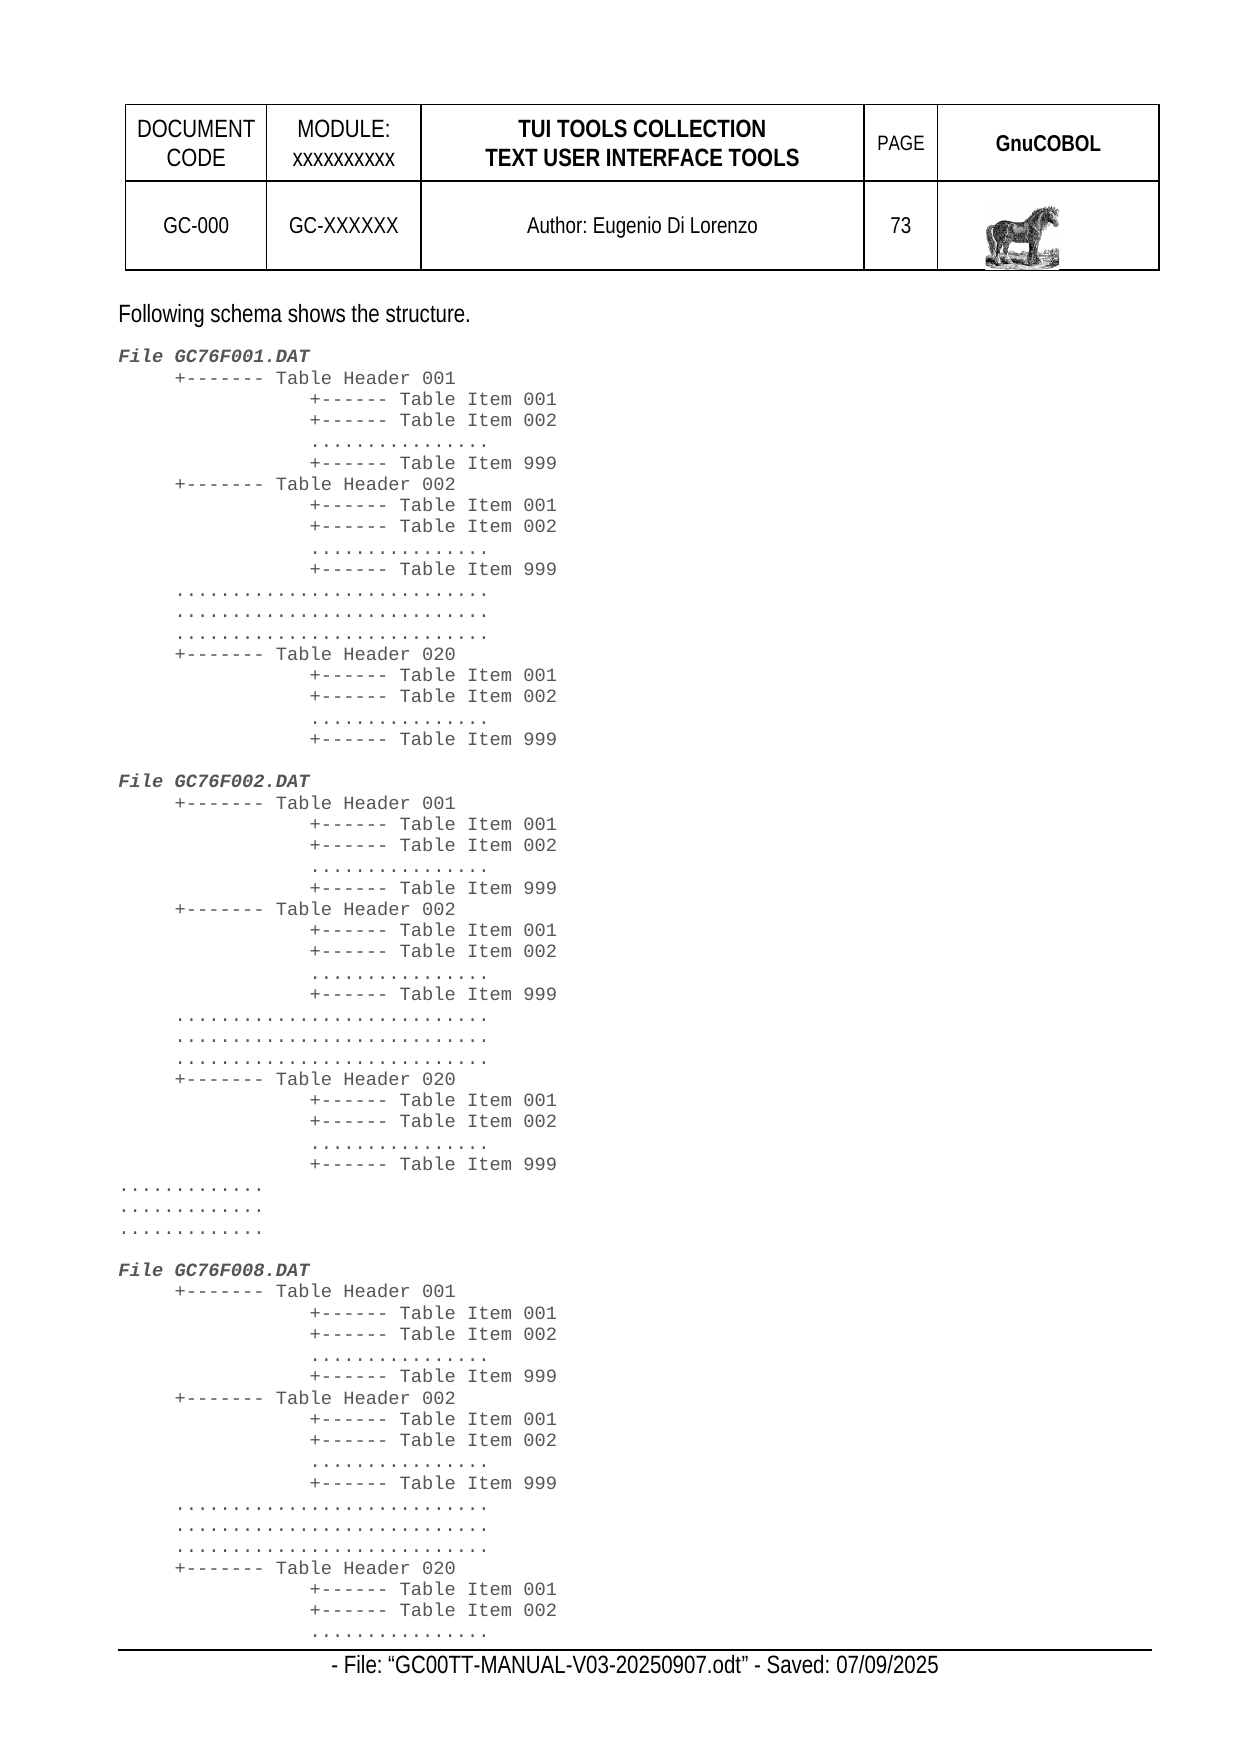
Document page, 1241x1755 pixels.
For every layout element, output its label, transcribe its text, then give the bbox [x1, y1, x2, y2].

text ................ [118, 1452, 1152, 1473]
text +------- Table Header 002 [118, 475, 1152, 496]
text +------ Table Item 001 [118, 390, 1152, 411]
text ............................ [118, 1537, 1152, 1558]
text ................ [118, 963, 1152, 985]
text +------ Table Item 999 [118, 985, 1152, 1006]
text +------- Table Header 001 [118, 1282, 1152, 1303]
text +------- Table Header 020 [118, 1070, 1152, 1091]
text ............................ [118, 602, 1152, 623]
text ................ [118, 857, 1152, 878]
text +------ Table Item 002 [118, 1431, 1152, 1452]
text +------ Table Item 999 [118, 1367, 1152, 1388]
text +------ Table Item 002 [118, 411, 1152, 432]
text +------- Table Header 001 [118, 368, 1152, 390]
text ................ [118, 1133, 1152, 1155]
text +------ Table Item 999 [118, 878, 1152, 900]
text +------ Table Item 001 [118, 666, 1152, 687]
text ............................ [118, 1048, 1152, 1070]
text ................ [118, 708, 1152, 730]
text +------ Table Item 002 [118, 836, 1152, 857]
text +------- Table Header 001 [118, 793, 1152, 815]
text +------ Table Item 001 [118, 1580, 1152, 1601]
text +------- Table Header 020 [118, 1558, 1152, 1580]
text +------ Table Item 001 [118, 921, 1152, 942]
text ............. [118, 1176, 1152, 1197]
text +------ Table Item 999 [118, 730, 1152, 751]
text +------ Table Item 002 [118, 517, 1152, 538]
text +------- Table Header 002 [118, 900, 1152, 921]
text +------ Table Item 001 [118, 1303, 1152, 1325]
text ................ [118, 1622, 1152, 1643]
text File GC76F001.DAT [118, 347, 1152, 368]
text +------- Table Header 020 [118, 645, 1152, 666]
text ............................ [118, 1516, 1152, 1537]
text +------ Table Item 002 [118, 1325, 1152, 1346]
text +------ Table Item 999 [118, 453, 1152, 475]
text +------ Table Item 999 [118, 560, 1152, 581]
text +------ Table Item 002 [118, 1112, 1152, 1133]
text +------ Table Item 001 [118, 496, 1152, 517]
text +------ Table Item 999 [118, 1473, 1152, 1495]
text +------ Table Item 002 [118, 1601, 1152, 1622]
text ............................ [118, 1495, 1152, 1516]
text ............................ [118, 623, 1152, 645]
text ............................ [118, 1006, 1152, 1027]
text +------ Table Item 001 [118, 1410, 1152, 1431]
text ................ [118, 538, 1152, 560]
text File GC76F002.DAT [118, 772, 1152, 793]
text +------ Table Item 001 [118, 1091, 1152, 1112]
text ............. [118, 1218, 1152, 1240]
text +------ Table Item 001 [118, 815, 1152, 836]
text +------ Table Item 002 [118, 687, 1152, 708]
text +------ Table Item 002 [118, 942, 1152, 963]
text ................ [118, 432, 1152, 453]
text ............................ [118, 581, 1152, 602]
text ................ [118, 1346, 1152, 1367]
text ............................ [118, 1027, 1152, 1048]
text Following schema shows the structure. [118, 299, 1152, 328]
text File GC76F008.DAT [118, 1261, 1152, 1282]
text ............. [118, 1197, 1152, 1218]
text +------- Table Header 002 [118, 1388, 1152, 1410]
text +------ Table Item 999 [118, 1155, 1152, 1176]
